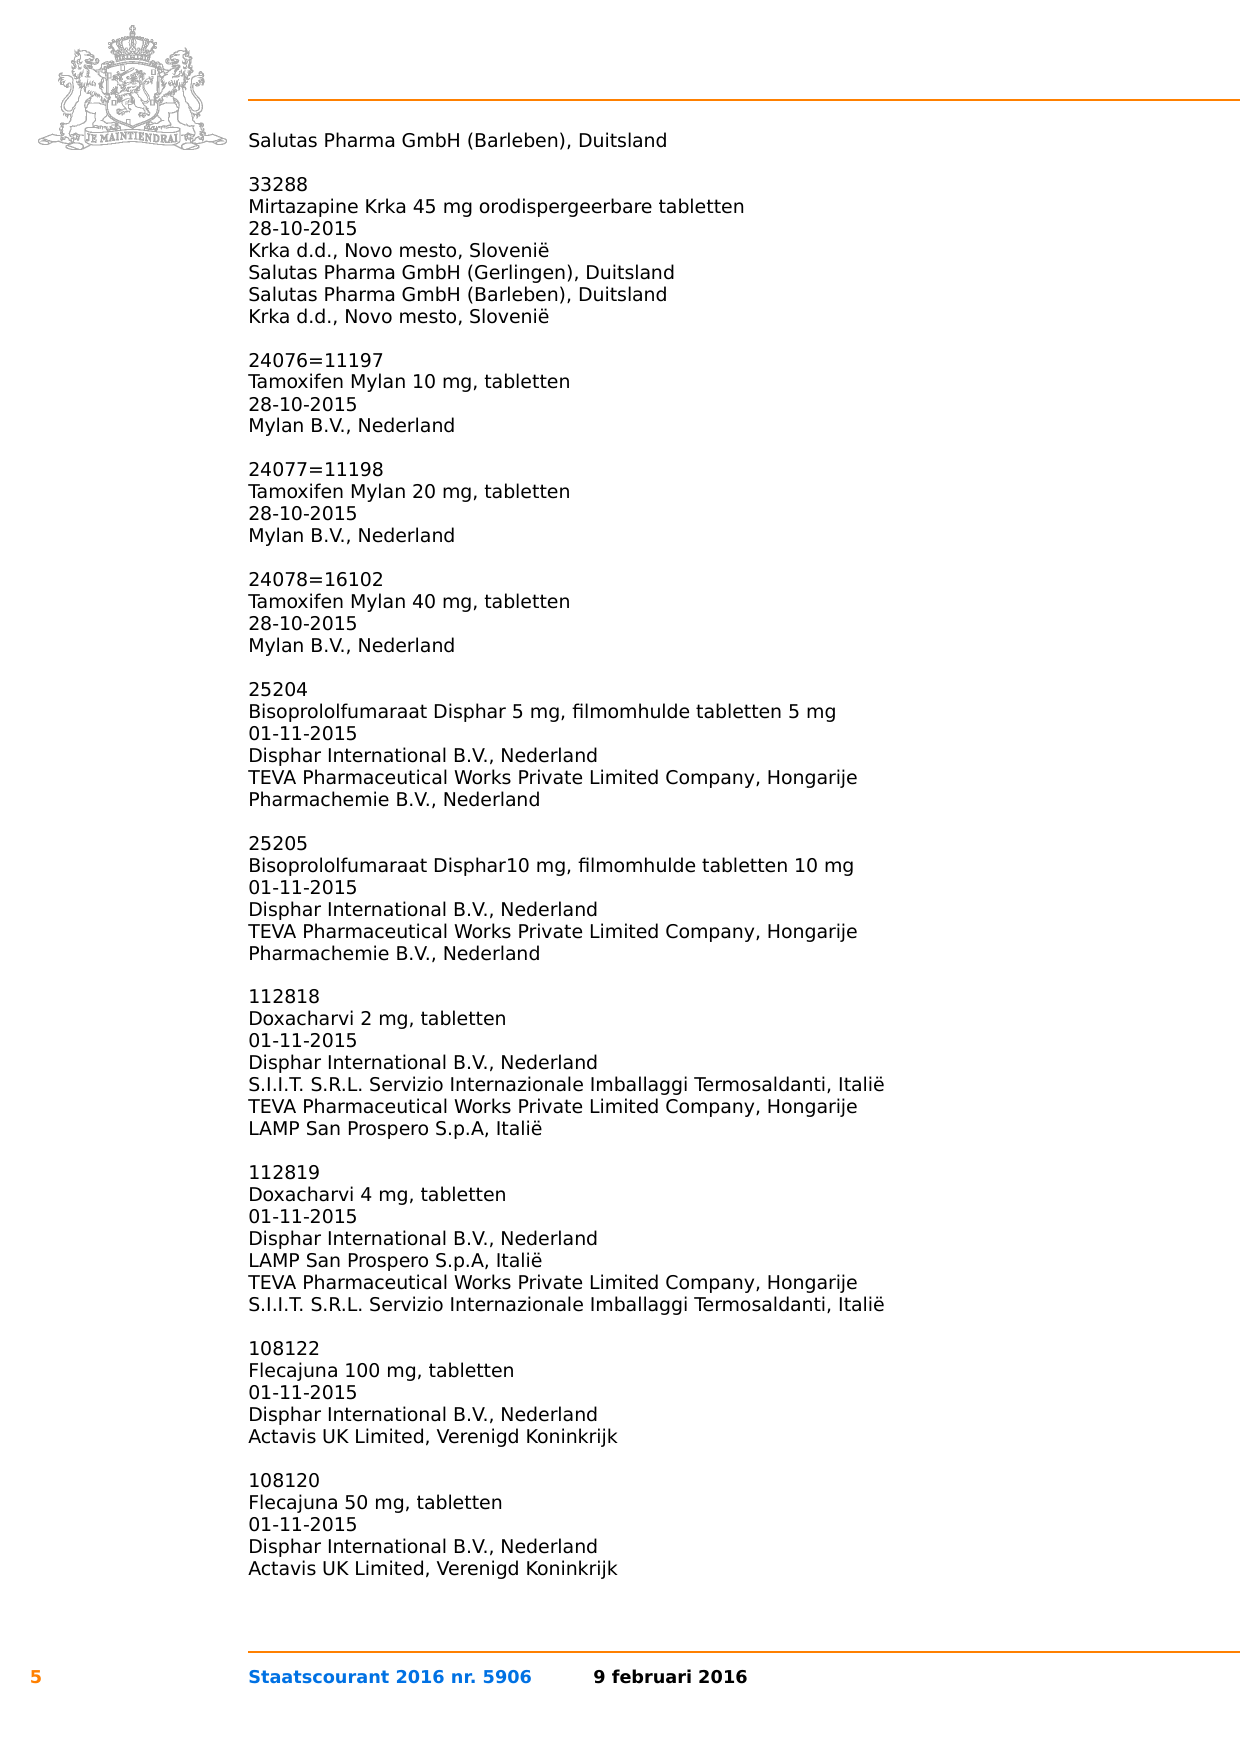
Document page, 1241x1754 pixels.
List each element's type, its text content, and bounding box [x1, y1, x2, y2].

text Bisoprololfumaraat Disphar 5 mg, filmomhulde tabletten 5 mg [248, 701, 1163, 723]
text 01-11-2015 [248, 1513, 1163, 1536]
text Tamoxifen Mylan 20 mg, tabletten [248, 481, 1163, 503]
text 108122 [248, 1338, 1163, 1360]
text Mylan B.V., Nederland [248, 635, 1163, 657]
text 28-10-2015 [248, 218, 1163, 240]
text 24076=11197 [248, 349, 1163, 371]
text 01-11-2015 [248, 1382, 1163, 1404]
text Disphar International B.V., Nederland [248, 898, 1163, 921]
text Disphar International B.V., Nederland [248, 745, 1163, 767]
text TEVA Pharmaceutical Works Private Limited Company, Hongarije [248, 1272, 1163, 1294]
text 112818 [248, 986, 1163, 1008]
text 01-11-2015 [248, 723, 1163, 745]
text 24078=16102 [248, 569, 1163, 591]
text Doxacharvi 2 mg, tabletten [248, 1008, 1163, 1030]
text Krka d.d., Novo mesto, Slovenië [248, 306, 1163, 328]
text 28-10-2015 [248, 503, 1163, 525]
text Pharmachemie B.V., Nederland [248, 789, 1163, 811]
text 33288 [248, 174, 1163, 196]
text LAMP San Prospero S.p.A, Italië [248, 1250, 1163, 1272]
text Mylan B.V., Nederland [248, 415, 1163, 437]
text Salutas Pharma GmbH (Barleben), Duitsland [248, 130, 1163, 152]
text 28-10-2015 [248, 613, 1163, 635]
text Krka d.d., Novo mesto, Slovenië [248, 240, 1163, 262]
text Disphar International B.V., Nederland [248, 1404, 1163, 1426]
picture [38, 25, 227, 150]
text Actavis UK Limited, Verenigd Koninkrijk [248, 1426, 1163, 1448]
text Disphar International B.V., Nederland [248, 1052, 1163, 1074]
text 112819 [248, 1162, 1163, 1184]
text Doxacharvi 4 mg, tabletten [248, 1184, 1163, 1206]
text 01-11-2015 [248, 877, 1163, 898]
text S.I.I.T. S.R.L. Servizio Internazionale Imballaggi Termosaldanti, Italië [248, 1074, 1163, 1096]
text S.I.I.T. S.R.L. Servizio Internazionale Imballaggi Termosaldanti, Italië [248, 1294, 1163, 1316]
text 28-10-2015 [248, 393, 1163, 415]
text Disphar International B.V., Nederland [248, 1536, 1163, 1557]
text Salutas Pharma GmbH (Barleben), Duitsland [248, 284, 1163, 306]
text 25204 [248, 679, 1163, 701]
text Salutas Pharma GmbH (Gerlingen), Duitsland [248, 262, 1163, 284]
text Tamoxifen Mylan 10 mg, tabletten [248, 371, 1163, 393]
text Flecajuna 100 mg, tabletten [248, 1360, 1163, 1382]
text 01-11-2015 [248, 1206, 1163, 1228]
text 24077=11198 [248, 459, 1163, 481]
text TEVA Pharmaceutical Works Private Limited Company, Hongarije [248, 1096, 1163, 1118]
text TEVA Pharmaceutical Works Private Limited Company, Hongarije [248, 767, 1163, 789]
text Flecajuna 50 mg, tabletten [248, 1492, 1163, 1513]
text Bisoprololfumaraat Disphar10 mg, filmomhulde tabletten 10 mg [248, 854, 1163, 877]
text LAMP San Prospero S.p.A, Italië [248, 1118, 1163, 1140]
text 108120 [248, 1469, 1163, 1492]
text 01-11-2015 [248, 1030, 1163, 1052]
text Mylan B.V., Nederland [248, 525, 1163, 547]
text Actavis UK Limited, Verenigd Koninkrijk [248, 1557, 1163, 1579]
text TEVA Pharmaceutical Works Private Limited Company, Hongarije [248, 921, 1163, 942]
text Tamoxifen Mylan 40 mg, tabletten [248, 591, 1163, 613]
text 25205 [248, 833, 1163, 854]
text Mirtazapine Krka 45 mg orodispergeerbare tabletten [248, 196, 1163, 218]
text Disphar International B.V., Nederland [248, 1228, 1163, 1250]
text Pharmachemie B.V., Nederland [248, 942, 1163, 964]
